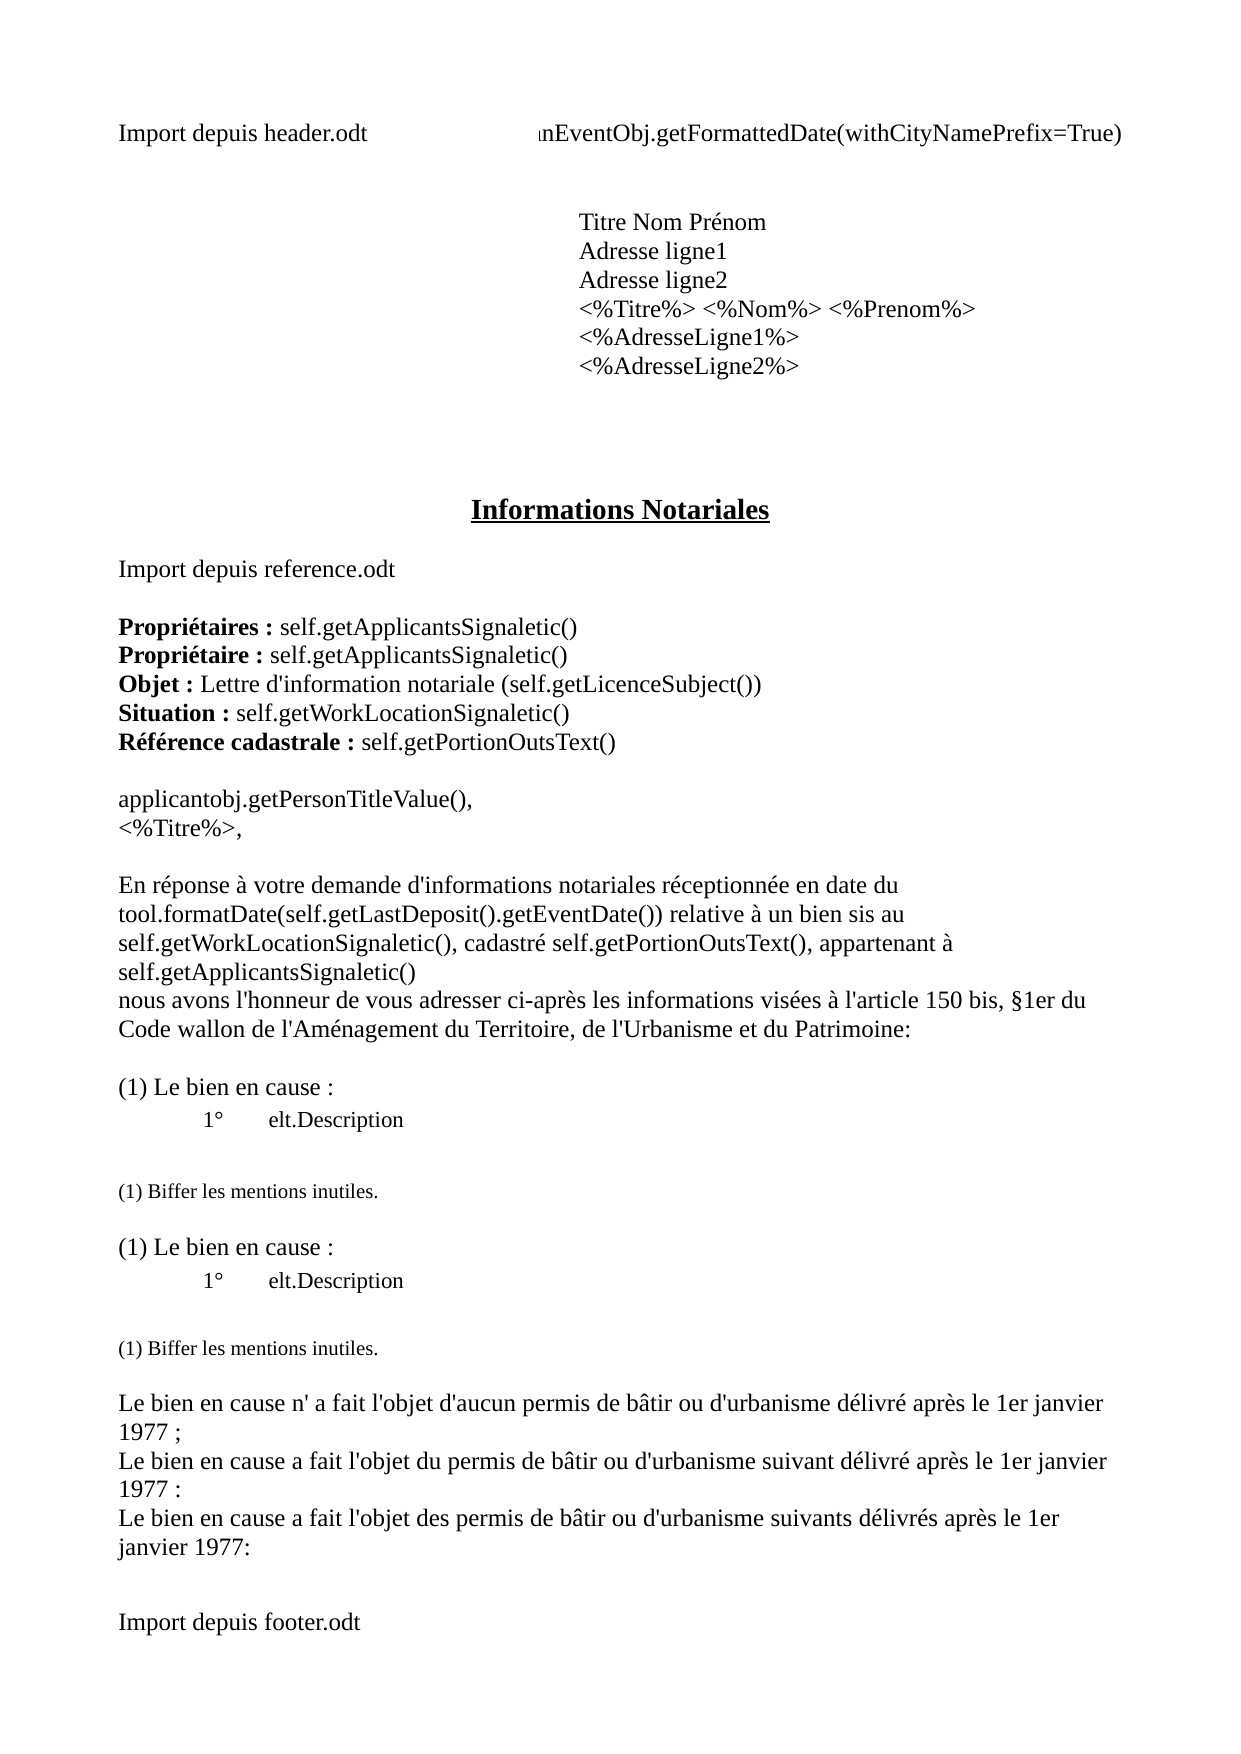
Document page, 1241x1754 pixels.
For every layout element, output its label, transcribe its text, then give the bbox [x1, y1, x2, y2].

text nous avons l'honneur de vous adresser ci-après les informations visées à l'article 150 bis, §1er du Code wallon de l'Aménagement du Territoire, de l'Urbanisme et du Patrimoine: [118, 985, 1122, 1043]
text Situation : self.getWorkLocationSignaletic() [118, 698, 1122, 727]
text En réponse à votre demande d'informations notariales réceptionnée en date du tool.formatDate(self.getLastDeposit().getEventDate()) relative à un bien sis au self.getWorkLocationSignaletic(), cadastré self.getPortionOutsText(), appartenant à self.getApplicantsSignaletic() [118, 870, 1122, 985]
text Le bien en cause a fait l'objet du permis de bâtir ou d'urbanisme suivant délivré après le 1er janvier 1977 : [118, 1446, 1122, 1503]
text Référence cadastrale : self.getPortionOutsText() [118, 727, 1122, 755]
text Objet : Lettre d'information notariale (self.getLicenceSubject()) [118, 669, 1122, 698]
text <%Titre%> <%Nom%> <%Prenom%> <%AdresseLigne1%> <%AdresseLigne2%> [578, 294, 1081, 380]
table_header elt.Description [263, 1261, 1123, 1311]
title Informations Notariales [118, 492, 1122, 525]
text Propriétaires : self.getApplicantsSignaletic() [118, 612, 1122, 640]
text Propriétaire : self.getApplicantsSignaletic() [118, 640, 1122, 669]
table_header elt.Description [263, 1100, 1123, 1151]
text Le bien en cause n' a fait l'objet d'aucun permis de bâtir ou d'urbanisme délivré après le 1er janvier 1977 ; [118, 1388, 1122, 1446]
text Le bien en cause a fait l'objet des permis de bâtir ou d'urbanisme suivants délivrés après le 1er janvier 1977: [118, 1503, 1122, 1561]
text urbanEventObj.getFormattedDate(withCityNamePrefix=True) [118, 118, 1122, 427]
table_header [159, 1100, 262, 1151]
text Titre Nom Prénom Adresse ligne1 Adresse ligne2 [578, 207, 1081, 294]
table_header [159, 1261, 262, 1311]
text (1) Biffer les mentions inutiles. [118, 1335, 1122, 1359]
text (1) Le bien en cause : [118, 1232, 1122, 1261]
text Import depuis reference.odt [118, 554, 1122, 583]
text (1) Biffer les mentions inutiles. [118, 1179, 1122, 1203]
text Import depuis header.odt [118, 118, 539, 147]
text applicantobj.getPersonTitleValue(), [118, 784, 1122, 813]
text (1) Le bien en cause : [118, 1072, 1122, 1100]
text <%Titre%>, [118, 813, 1122, 842]
